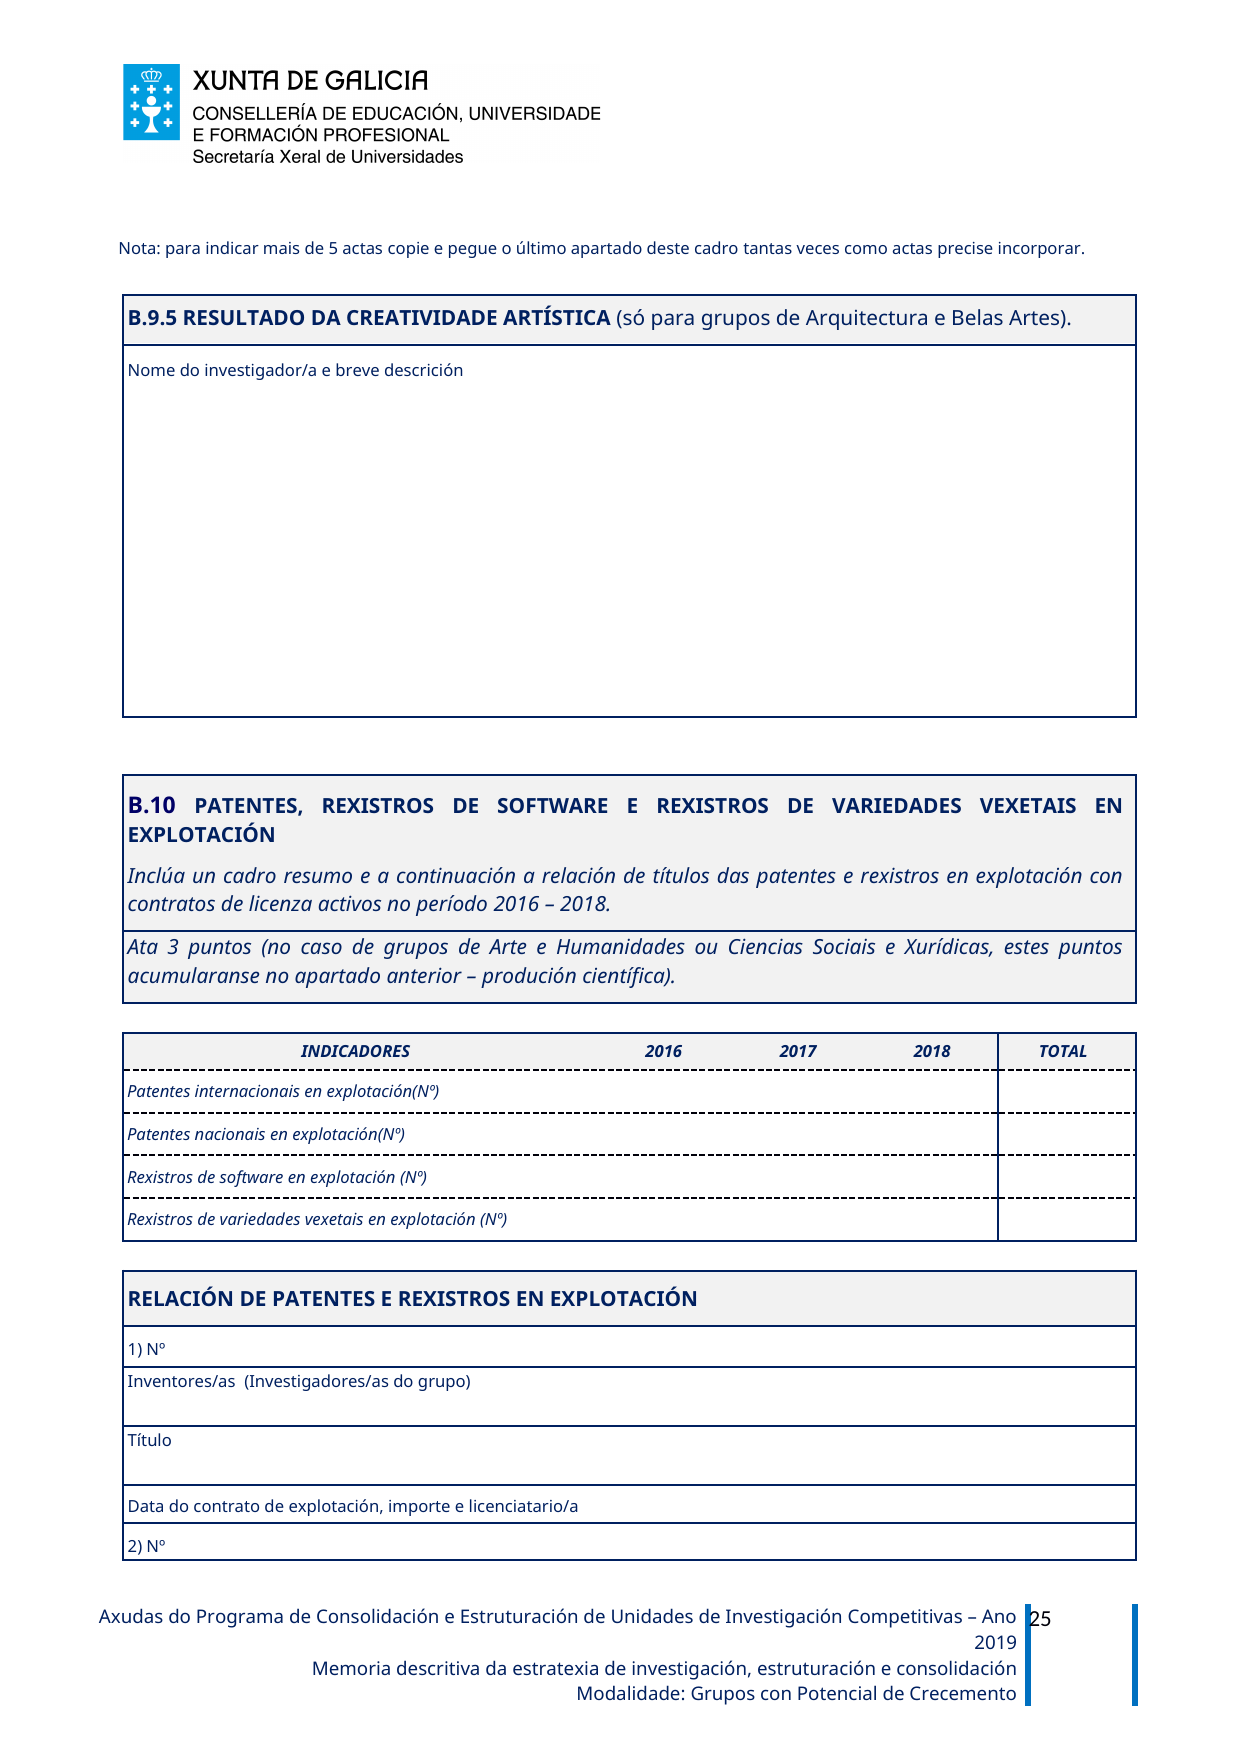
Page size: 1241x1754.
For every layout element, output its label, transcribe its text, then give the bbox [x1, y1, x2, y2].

table_header 2018 [864, 1034, 997, 1069]
picture [164, 102, 172, 110]
table_cell Ata 3 puntos (no caso de grupos de Arte e Humanidades ou Ciencias Sociais e Xurídicas, estes puntos acumularanse no apartado anterior – produción científica). [124, 932, 1135, 1002]
table_header RELACIÓN DE PATENTES E REXISTROS EN EXPLOTACIÓN [124, 1272, 1135, 1325]
table_cell Nome do investigador/a e breve descrición [124, 346, 1135, 716]
table_cell [999, 1112, 1135, 1154]
table_cell 1) Nº [124, 1327, 1135, 1366]
table_header 2017 [731, 1034, 864, 1069]
table_header B.9.5 RESULTADO DA CREATIVIDADE ARTÍSTICA (só para grupos de Arquitectura e Belas Artes). [124, 296, 1135, 343]
table_cell [596, 1197, 731, 1239]
table_cell Rexistros de software en explotación (Nº) [124, 1154, 596, 1197]
table_cell [864, 1112, 997, 1154]
picture [164, 86, 172, 93]
table_cell [864, 1197, 997, 1239]
table_cell [864, 1069, 997, 1112]
table_cell [731, 1197, 864, 1239]
table_cell [731, 1069, 864, 1112]
table_cell [596, 1069, 731, 1112]
table_cell Inventores/as (Investigadores/as do grupo) [124, 1368, 1135, 1425]
text Nota: para indicar mais de 5 actas copie e pegue o último apartado deste cadro tantas veces como actas precise incorporar. [118, 236, 1122, 259]
table_cell [999, 1197, 1135, 1239]
table_cell 2) Nº [124, 1524, 1135, 1558]
picture [131, 86, 139, 93]
table_header TOTAL [999, 1034, 1135, 1069]
table_cell [731, 1112, 864, 1154]
table_cell Data do contrato de explotación, importe e licenciatario/a [124, 1486, 1135, 1522]
table_header B.10 PATENTES, REXISTROS DE SOFTWARE E REXISTROS DE VARIEDADES VEXETAIS EN EXPLOTACIÓN Inclúa un cadro resumo e a continuación a relación de títulos das patentes e rexistros en explotación con contratos de licenza activos no período 2016 – 2018. [124, 776, 1135, 930]
table_cell [596, 1154, 731, 1197]
table_cell Patentes internacionais en explotación(Nº) [124, 1069, 596, 1112]
table_cell Patentes nacionais en explotación(Nº) [124, 1112, 596, 1154]
table_header 2016 [596, 1034, 731, 1069]
picture [123, 64, 601, 163]
picture [131, 119, 139, 126]
table_cell Rexistros de variedades vexetais en explotación (Nº) [124, 1197, 596, 1239]
table_cell [999, 1069, 1135, 1112]
table_cell [596, 1112, 731, 1154]
picture [131, 102, 139, 110]
picture [164, 119, 172, 126]
picture [148, 86, 155, 93]
table_cell [999, 1154, 1135, 1197]
table_header INDICADORES [124, 1034, 596, 1069]
table_cell Título [124, 1427, 1135, 1484]
table_cell [731, 1154, 864, 1197]
picture [143, 97, 160, 132]
table_cell [864, 1154, 997, 1197]
